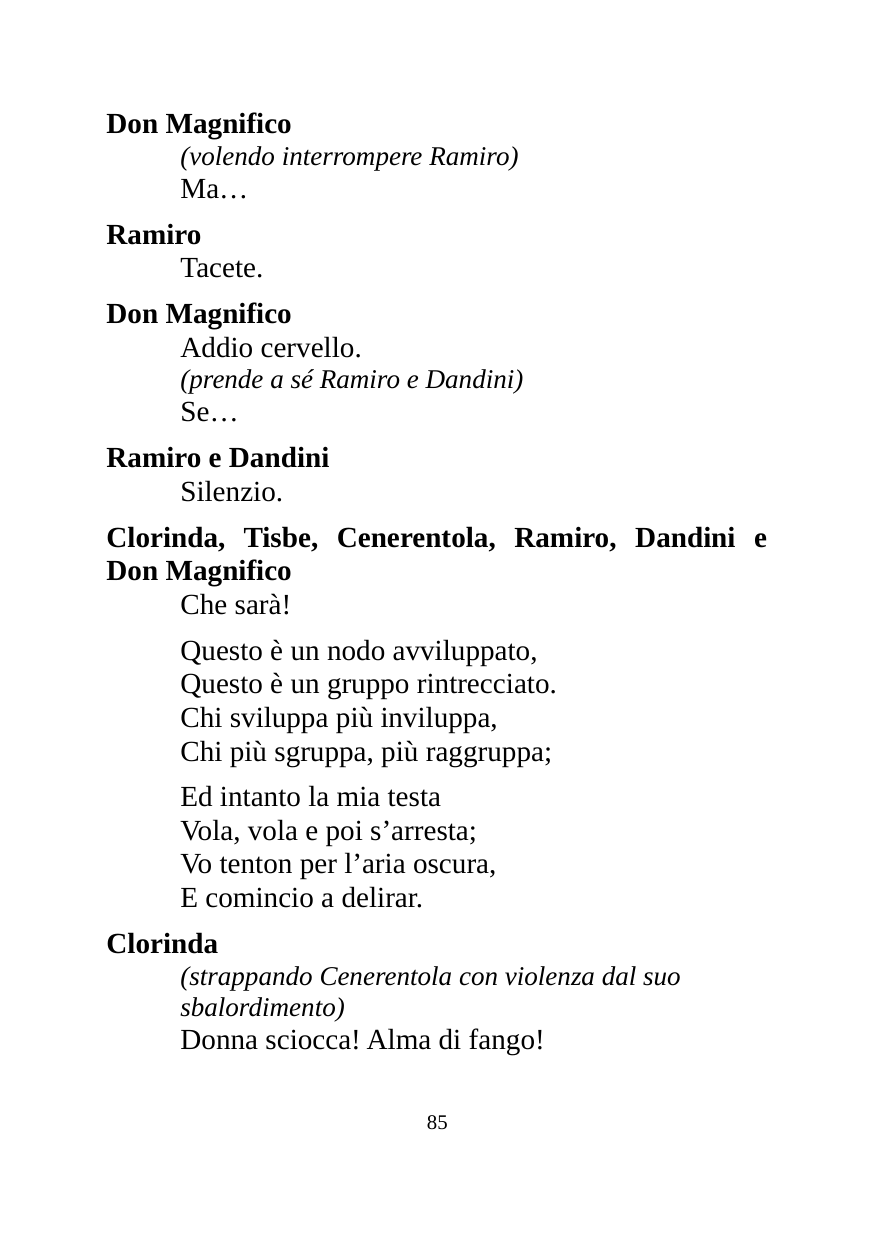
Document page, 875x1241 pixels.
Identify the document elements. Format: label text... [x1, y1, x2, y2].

text Tacete. [180, 250, 768, 284]
text (strappando Cenerentola con violenza dal suo sbalordimento) Donna sciocca! Alma di fango! [180, 960, 768, 1056]
text Silenzio. [180, 474, 768, 508]
text Clorinda, Tisbe, Cenerentola, Ramiro, Dandini e Don Magnifico [106, 520, 768, 587]
text Addio cervello. (prende a sé Ramiro e Dandini) Se… [180, 330, 768, 428]
text Ed intanto la mia testa Vola, vola e poi s’arresta; Vo tenton per l’aria oscura, E comincio a delirar. [180, 779, 768, 914]
text Che sarà! [180, 587, 768, 621]
text Ramiro [106, 217, 768, 250]
text Questo è un nodo avviluppato, Questo è un gruppo rintrecciato. Chi sviluppa più inviluppa, Chi più sgruppa, più raggruppa; [180, 633, 768, 767]
text Ramiro e Dandini [106, 441, 768, 474]
text Don Magnifico [106, 106, 768, 140]
text (volendo interrompere Ramiro) Ma… [180, 140, 768, 204]
text Don Magnifico [106, 296, 768, 330]
text Clorinda [106, 926, 768, 960]
